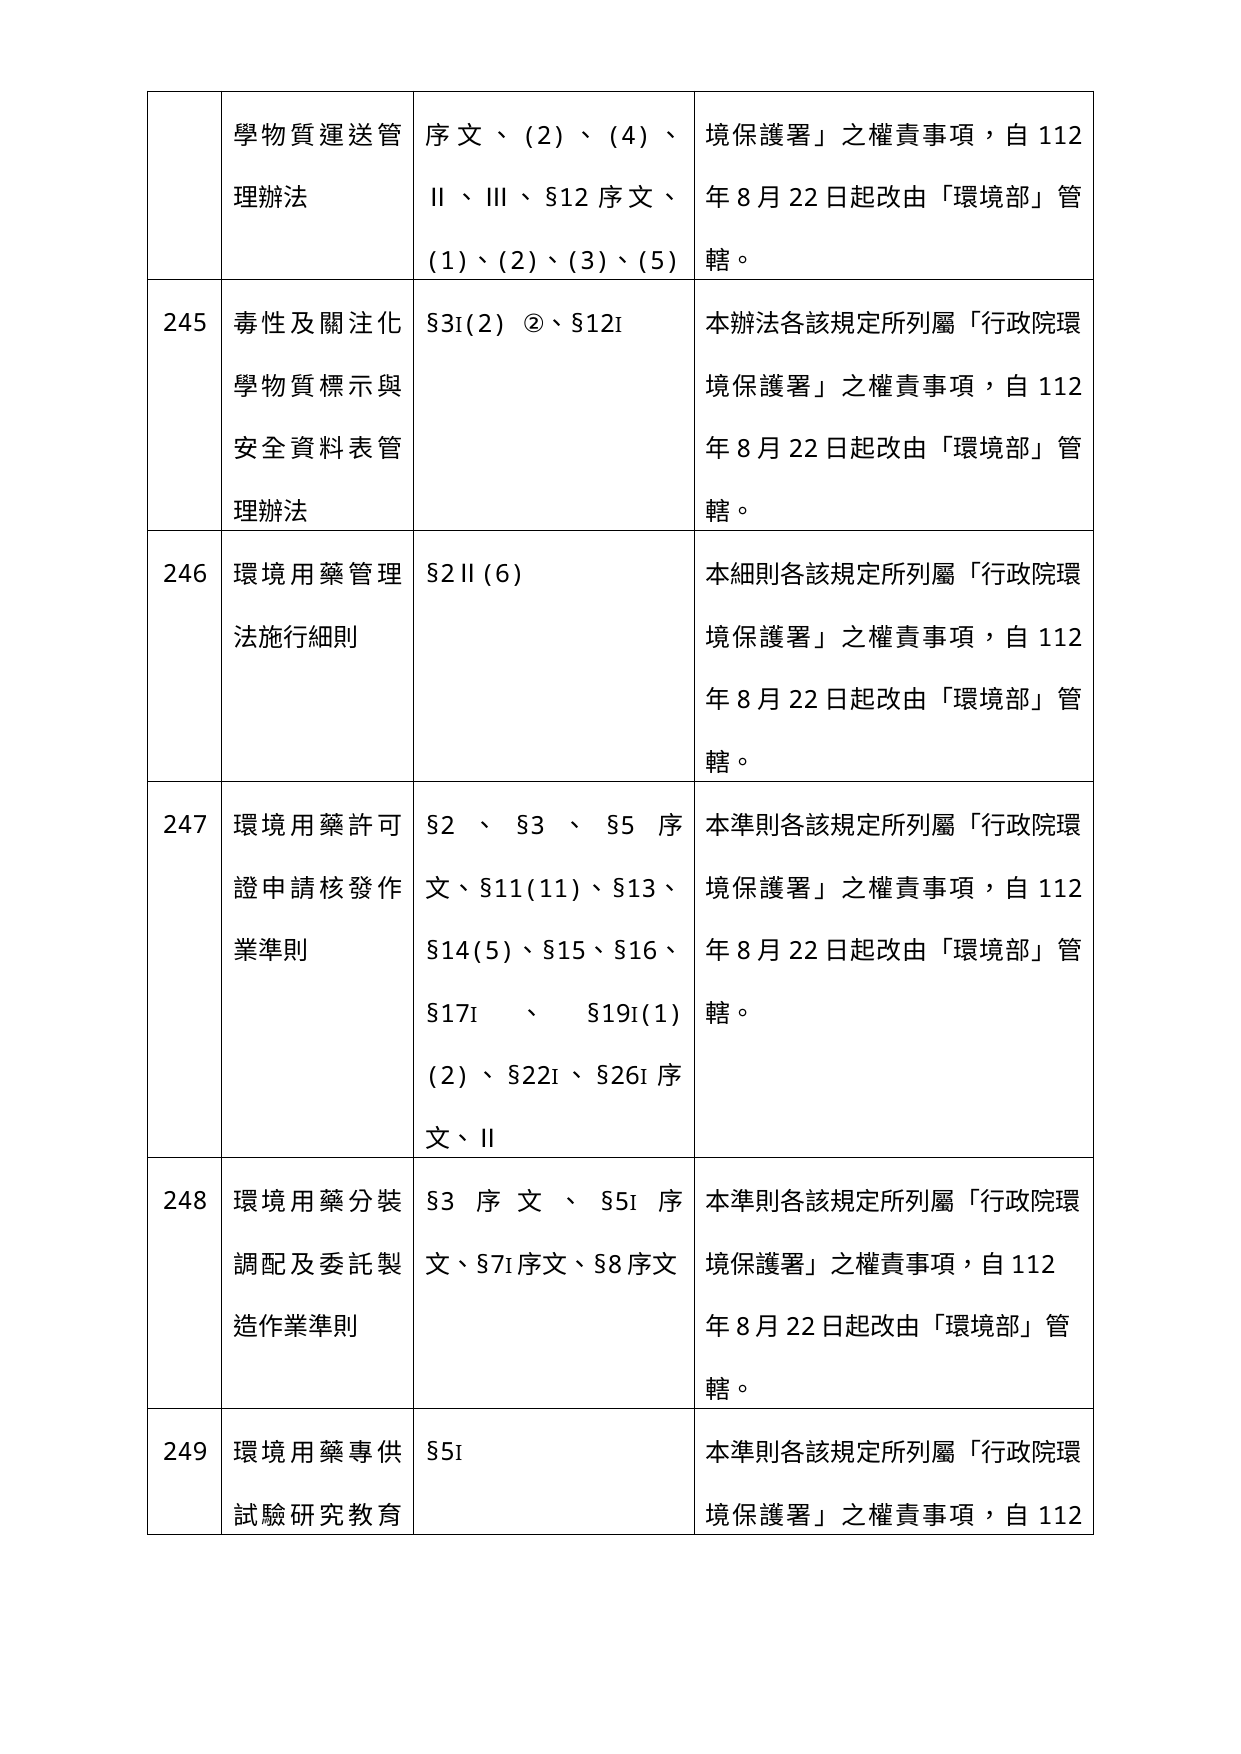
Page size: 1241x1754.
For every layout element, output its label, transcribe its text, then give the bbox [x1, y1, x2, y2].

table_cell §2Ⅱ(6) [414, 531, 694, 781]
table_cell §3Ⅰ(2) ②、§12Ⅰ [414, 280, 694, 530]
table_cell 245 [148, 280, 221, 530]
table_cell 學物質運送管理辦法 [222, 92, 413, 279]
table_cell §2、§3、§5序文、§11(11)、§13、§14(5)、§15、§16、§17Ⅰ、§19Ⅰ(1) (2)、§22Ⅰ、§26Ⅰ序文、Ⅱ [414, 782, 694, 1157]
table_cell 毒性及關注化學物質標示與安全資料表管理辦法 [222, 280, 413, 530]
table_cell §3序文、§5Ⅰ序文、§7Ⅰ序文、§8序文 [414, 1158, 694, 1408]
table_cell 序文、(2)、(4)、Ⅱ、Ⅲ、§12序文、(1)、(2)、(3)、(5) [414, 92, 694, 279]
table_cell 本辦法各該規定所列屬「行政院環境保護署」之權責事項，自112年8月22日起改由「環境部」管轄。 [695, 280, 1093, 530]
table_cell 本準則各該規定所列屬「行政院環境保護署」之權責事項，自112年8月22日起改由「環境部」管轄。 [695, 782, 1093, 1157]
table_cell 249 [148, 1409, 221, 1534]
table_cell 環境用藥管理法施行細則 [222, 531, 413, 781]
table_cell 247 [148, 782, 221, 1157]
table_cell 本細則各該規定所列屬「行政院環境保護署」之權責事項，自112年8月22日起改由「環境部」管轄。 [695, 531, 1093, 781]
table_cell 本準則各該規定所列屬「行政院環境保護署」之權責事項，自112 [695, 1409, 1093, 1534]
table_cell 248 [148, 1158, 221, 1408]
table_cell 境保護署」之權責事項，自112年8月22日起改由「環境部」管轄。 [695, 92, 1093, 279]
table_cell 本準則各該規定所列屬「行政院環境保護署」之權責事項，自112年8月22日起改由「環境部」管轄。 [695, 1158, 1093, 1408]
table_cell 環境用藥專供試驗研究教育 [222, 1409, 413, 1534]
table_cell 246 [148, 531, 221, 781]
table_cell 環境用藥許可證申請核發作業準則 [222, 782, 413, 1157]
table_cell 環境用藥分裝調配及委託製造作業準則 [222, 1158, 413, 1408]
table_cell [148, 92, 221, 279]
table_cell §5Ⅰ [414, 1409, 694, 1534]
